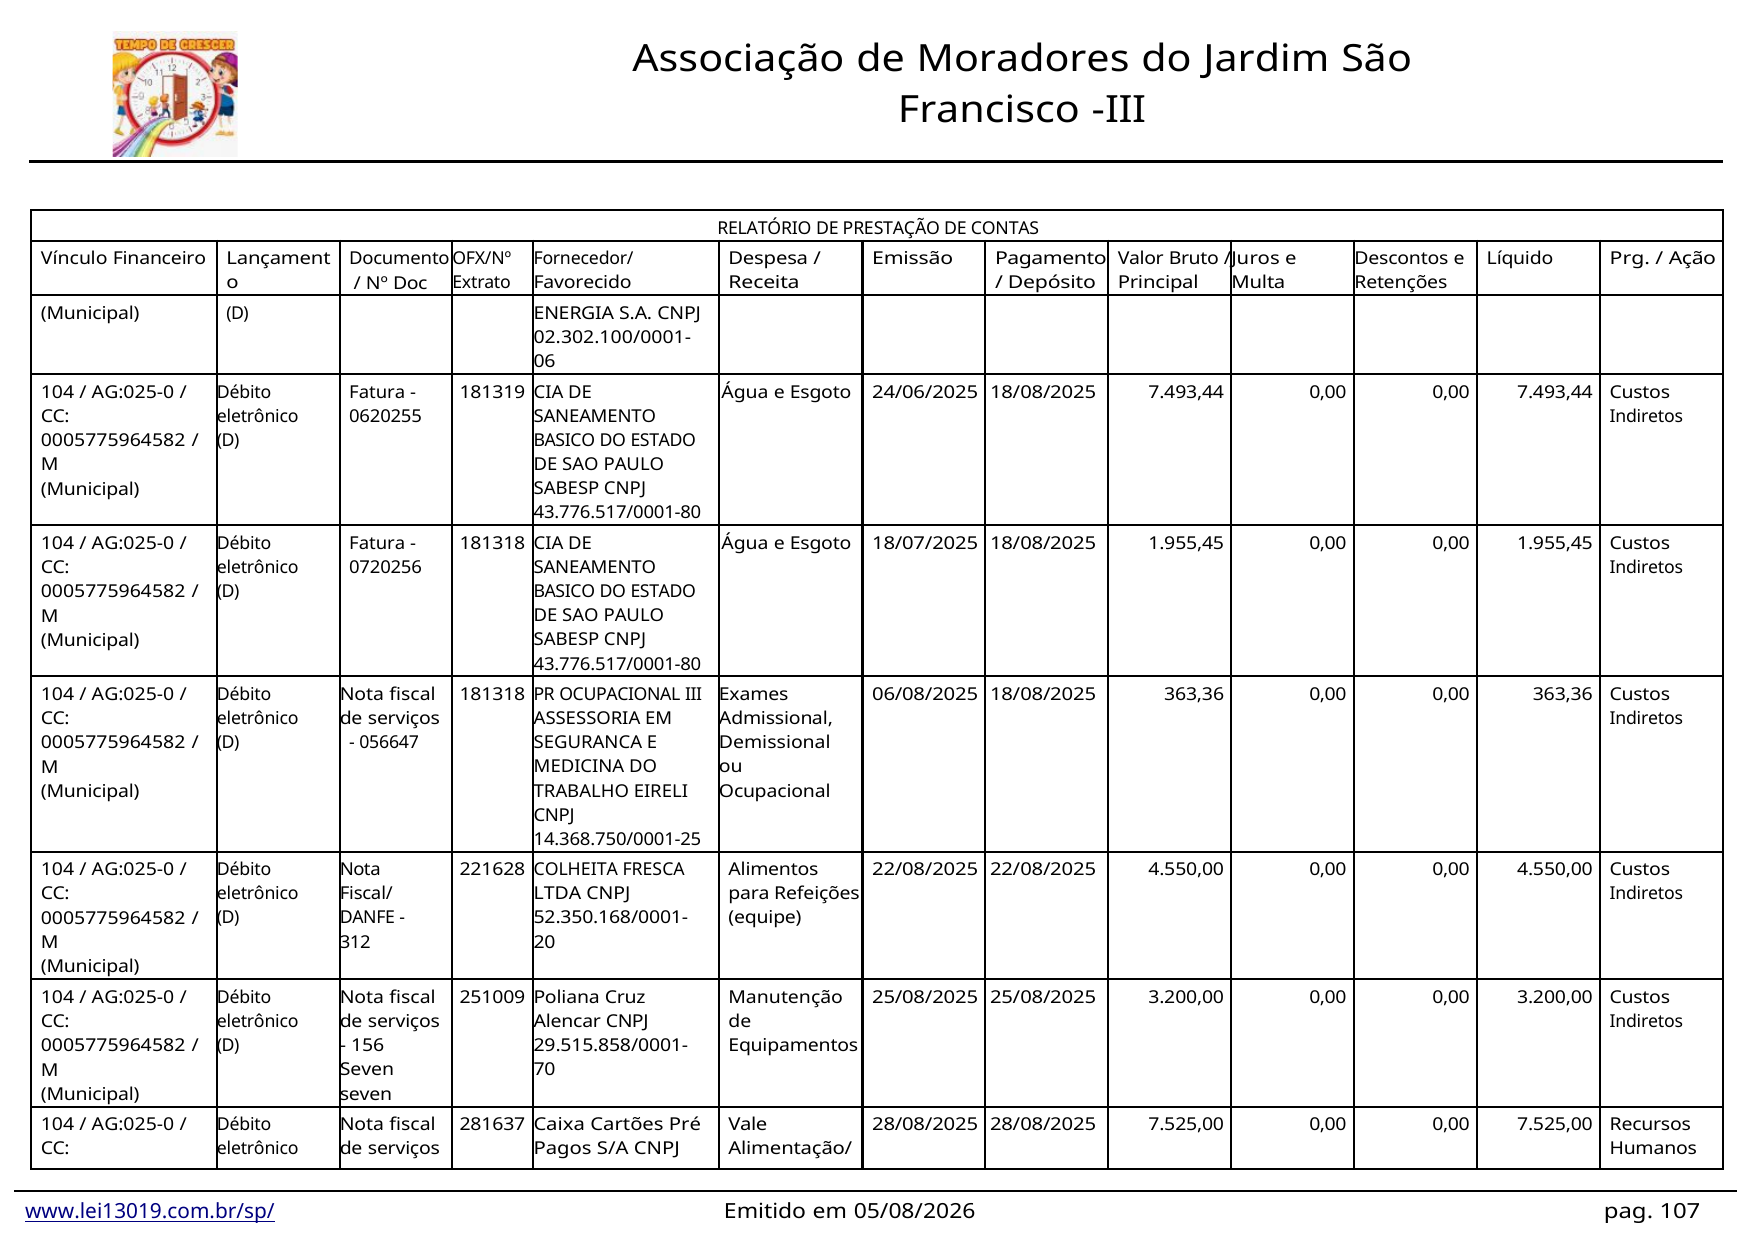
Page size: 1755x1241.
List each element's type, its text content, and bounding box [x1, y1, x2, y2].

table_cell 251009 [453, 980, 532, 1106]
table_cell [1232, 296, 1353, 373]
table_cell Custos Indiretos [1601, 526, 1722, 675]
table_cell Custos Indiretos [1601, 375, 1722, 524]
table_cell 3.200,00 [1109, 980, 1230, 1106]
table_cell Custos Indiretos [1601, 980, 1722, 1106]
table_cell Água e Esgoto [720, 375, 861, 524]
table_cell 0,00 [1232, 980, 1353, 1106]
table_cell 7.525,00 [1109, 1108, 1230, 1167]
table_cell Emissão [864, 242, 984, 294]
table_cell [986, 296, 1107, 373]
table_cell Débito eletrônico (D) [218, 853, 339, 978]
table_cell 25/08/2025 [864, 980, 984, 1106]
table_cell 0,00 [1232, 677, 1353, 851]
table_cell 22/08/2025 [986, 853, 1107, 978]
table_cell 104 / AG:025-0 / CC: 0005775964582 / M (Municipal) [32, 980, 216, 1106]
table_cell 363,36 [1109, 677, 1230, 851]
table_cell Recursos Humanos [1601, 1108, 1722, 1167]
table_cell 0,00 [1232, 526, 1353, 675]
table_cell 7.493,44 [1478, 375, 1599, 524]
table_cell 1.955,45 [1478, 526, 1599, 675]
table_cell Débito eletrônico (D) [218, 375, 339, 524]
table_cell Líquido [1478, 242, 1599, 294]
table_cell 0,00 [1355, 677, 1476, 851]
table_cell 104 / AG:025-0 / CC: [32, 1108, 216, 1167]
table_cell Pagamento / Depósito [986, 242, 1107, 294]
table_cell Água e Esgoto [720, 526, 861, 675]
table_cell [1601, 296, 1722, 373]
table_cell 104 / AG:025-0 / CC: 0005775964582 / M (Municipal) [32, 677, 216, 851]
table_cell [341, 296, 451, 373]
table_cell 18/08/2025 [986, 677, 1107, 851]
table_cell CIA DE SANEAMENTO BASICO DO ESTADO DE SAO PAULO SABESP CNPJ 43.776.517/0001-80 [534, 526, 718, 675]
table_cell Débito eletrônico (D) [218, 677, 339, 851]
table_cell 1.955,45 [1109, 526, 1230, 675]
table_cell (Municipal) [32, 296, 216, 373]
table_cell ENERGIA S.A. CNPJ 02.302.100/0001-06 [534, 296, 718, 373]
table_cell Débito eletrônico (D) [218, 980, 339, 1106]
table_cell Juros e Multa [1232, 242, 1353, 294]
table_cell 0,00 [1232, 1108, 1353, 1167]
table_cell Nota fiscal de serviços [341, 1108, 451, 1167]
table_cell Débito eletrônico [218, 1108, 339, 1167]
table_cell 0,00 [1355, 1108, 1476, 1167]
table_cell Descontos e Retenções [1355, 242, 1476, 294]
table_cell 0,00 [1355, 526, 1476, 675]
table_cell Custos Indiretos [1601, 853, 1722, 978]
table_cell Alimentos para Refeições (equipe) [720, 853, 861, 978]
table_cell 181319 [453, 375, 532, 524]
table_cell COLHEITA FRESCA LTDA CNPJ 52.350.168/0001-20 [534, 853, 718, 978]
table_cell 28/08/2025 [864, 1108, 984, 1167]
table_cell [1478, 296, 1599, 373]
table_cell 181318 [453, 526, 532, 675]
table_cell Débito eletrônico (D) [218, 526, 339, 675]
table_cell Nota fiscal de serviços - 056647 [341, 677, 451, 851]
table_cell (D) [218, 296, 339, 373]
table_cell 363,36 [1478, 677, 1599, 851]
table_cell 4.550,00 [1109, 853, 1230, 978]
table_cell 181318 [453, 677, 532, 851]
table_cell Poliana Cruz Alencar CNPJ 29.515.858/0001-70 [534, 980, 718, 1106]
table_cell [1355, 296, 1476, 373]
table_cell 0,00 [1355, 853, 1476, 978]
table_cell 104 / AG:025-0 / CC: 0005775964582 / M (Municipal) [32, 375, 216, 524]
table_cell 0,00 [1232, 375, 1353, 524]
table_cell Fornecedor/ Favorecido [534, 242, 718, 294]
table_cell CIA DE SANEAMENTO BASICO DO ESTADO DE SAO PAULO SABESP CNPJ 43.776.517/0001-80 [534, 375, 718, 524]
table_cell Prg. / Ação [1601, 242, 1722, 294]
table_cell 18/08/2025 [986, 375, 1107, 524]
table_cell [864, 296, 984, 373]
table_cell 0,00 [1355, 375, 1476, 524]
table_cell 281637 [453, 1108, 532, 1167]
table_cell 06/08/2025 [864, 677, 984, 851]
table_cell [453, 296, 532, 373]
table_cell 104 / AG:025-0 / CC: 0005775964582 / M (Municipal) [32, 853, 216, 978]
table_cell Valor Bruto / Principal [1109, 242, 1230, 294]
table_cell 3.200,00 [1478, 980, 1599, 1106]
table_cell OFX/Nº Extrato [453, 242, 532, 294]
table_cell Exames Admissional, Demissional ou Ocupacional [720, 677, 861, 851]
table_cell 7.493,44 [1109, 375, 1230, 524]
table_cell Nota Fiscal/ DANFE - 312 [341, 853, 451, 978]
table_cell Vale Alimentação/ [720, 1108, 861, 1167]
table_cell Despesa / Receita [720, 242, 861, 294]
table_cell 28/08/2025 [986, 1108, 1107, 1167]
table_cell Fatura - 0720256 [341, 526, 451, 675]
table_cell 0,00 [1232, 853, 1353, 978]
table_cell 25/08/2025 [986, 980, 1107, 1106]
table_cell 221628 [453, 853, 532, 978]
table_cell Caixa Cartões Pré Pagos S/A CNPJ [534, 1108, 718, 1167]
table_cell 18/07/2025 [864, 526, 984, 675]
table_cell Documento / Nº Doc [341, 242, 451, 294]
table_cell 18/08/2025 [986, 526, 1107, 675]
table_cell 4.550,00 [1478, 853, 1599, 978]
table_cell Manutenção de Equipamentos [720, 980, 861, 1106]
table_cell PR OCUPACIONAL III ASSESSORIA EM SEGURANCA E MEDICINA DO TRABALHO EIRELI CNPJ 14.368.750/0001-25 [534, 677, 718, 851]
table_cell 104 / AG:025-0 / CC: 0005775964582 / M (Municipal) [32, 526, 216, 675]
table_cell Vínculo Financeiro [32, 242, 216, 294]
table_cell [720, 296, 861, 373]
table_cell 0,00 [1355, 980, 1476, 1106]
table_cell Custos Indiretos [1601, 677, 1722, 851]
table_cell 7.525,00 [1478, 1108, 1599, 1167]
table_cell Nota fiscal de serviços - 156 Seven seven [341, 980, 451, 1106]
table_cell [1109, 296, 1230, 373]
table_header RELATÓRIO DE PRESTAÇÃO DE CONTAS [32, 211, 1722, 239]
table_cell 24/06/2025 [864, 375, 984, 524]
table_cell Fatura - 0620255 [341, 375, 451, 524]
table_cell 22/08/2025 [864, 853, 984, 978]
table_cell Lançamento [218, 242, 339, 294]
